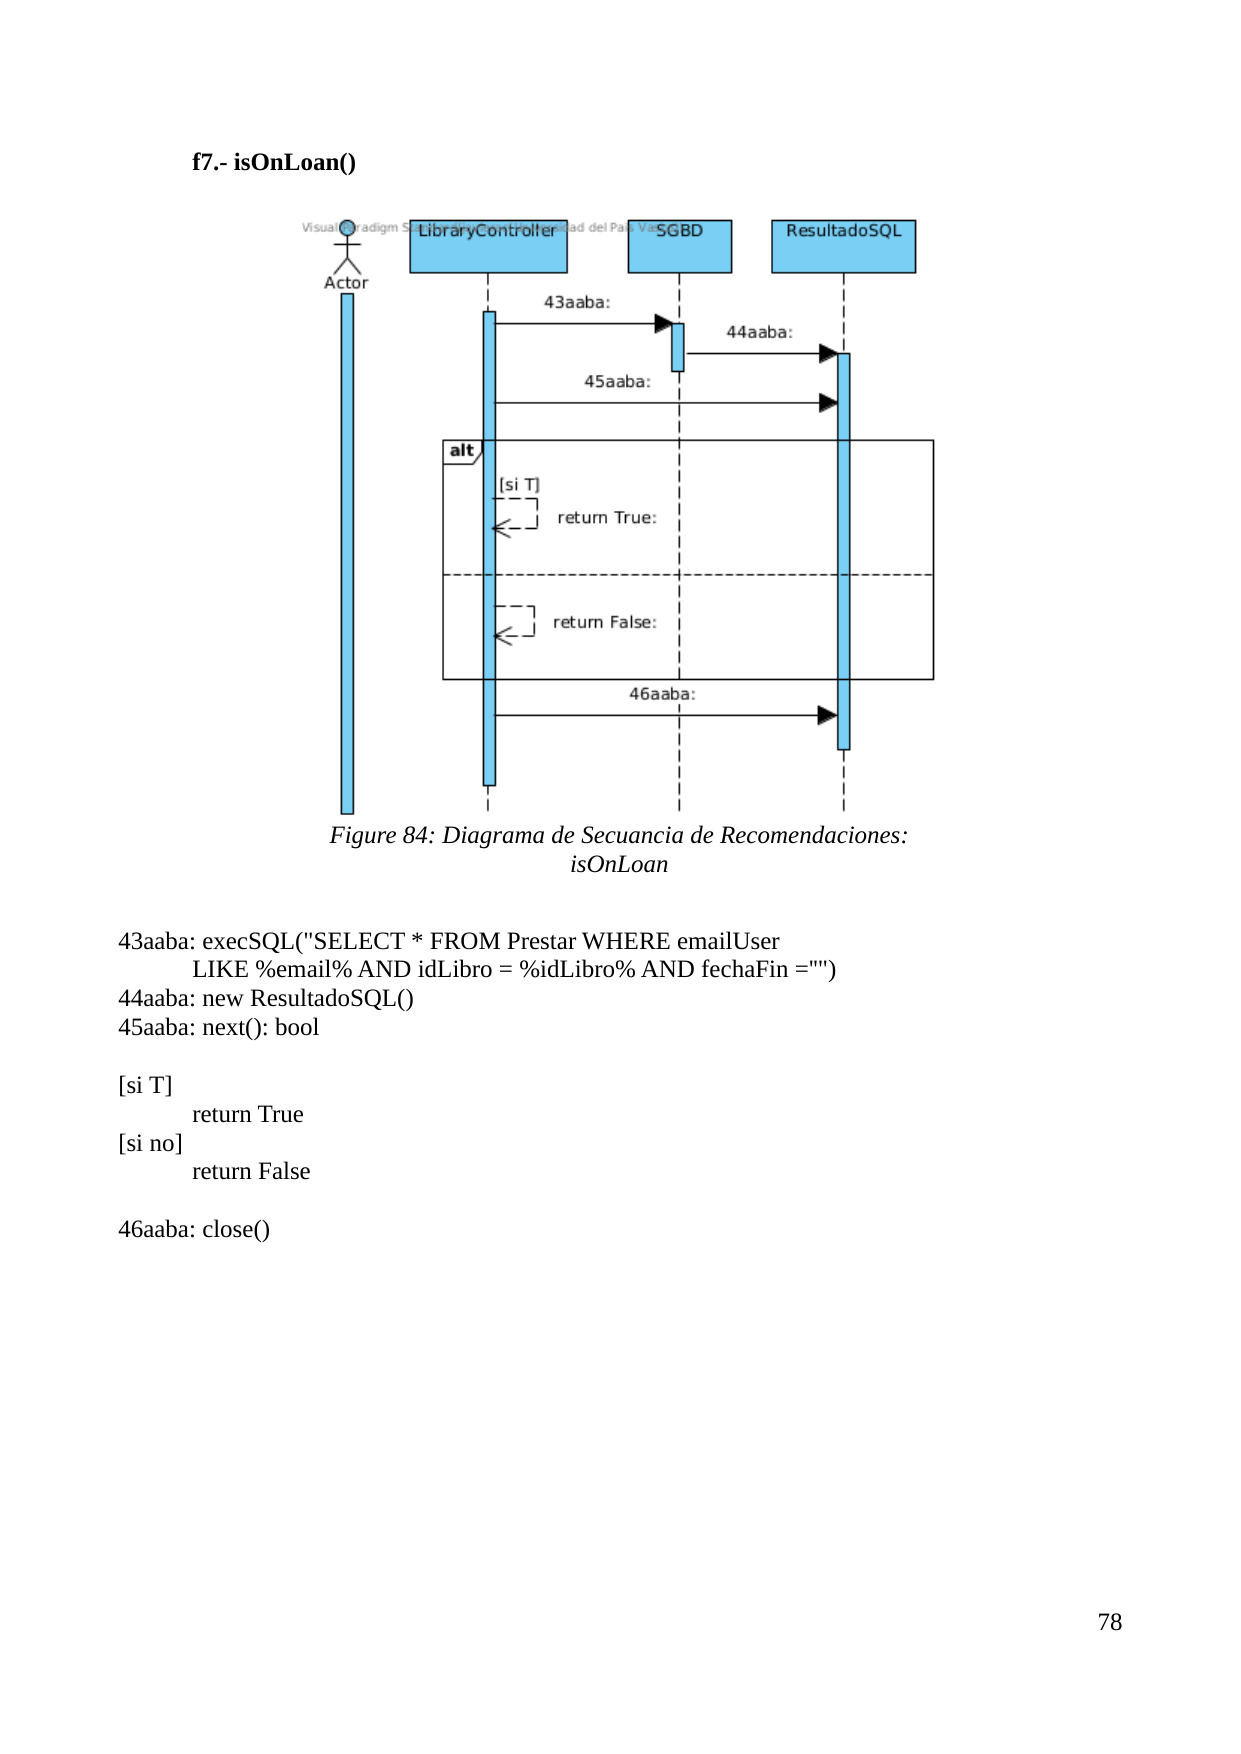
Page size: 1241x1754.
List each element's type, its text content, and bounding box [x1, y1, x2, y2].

subtitle [si T] [118, 1070, 1122, 1099]
subtitle return True [118, 1099, 1122, 1128]
subtitle 44aaba: new ResultadoSQL() [118, 984, 1122, 1012]
subtitle 43aaba: execSQL("SELECT * FROM Prestar WHERE emailUser LIKE %email% AND idLibro = %idLibro% AND fechaFin =''") [118, 926, 1122, 984]
picture [302, 217, 939, 821]
subtitle 45aaba: next(): bool [118, 1013, 1122, 1041]
subtitle [si no] [118, 1128, 1122, 1157]
subtitle 46aaba: close() [118, 1214, 1122, 1243]
text Figure 84: Diagrama de Secuancia de Recomendaciones: isOnLoan [302, 821, 938, 878]
subtitle f7.- isOnLoan() [118, 147, 1122, 176]
subtitle return False [118, 1157, 1122, 1186]
